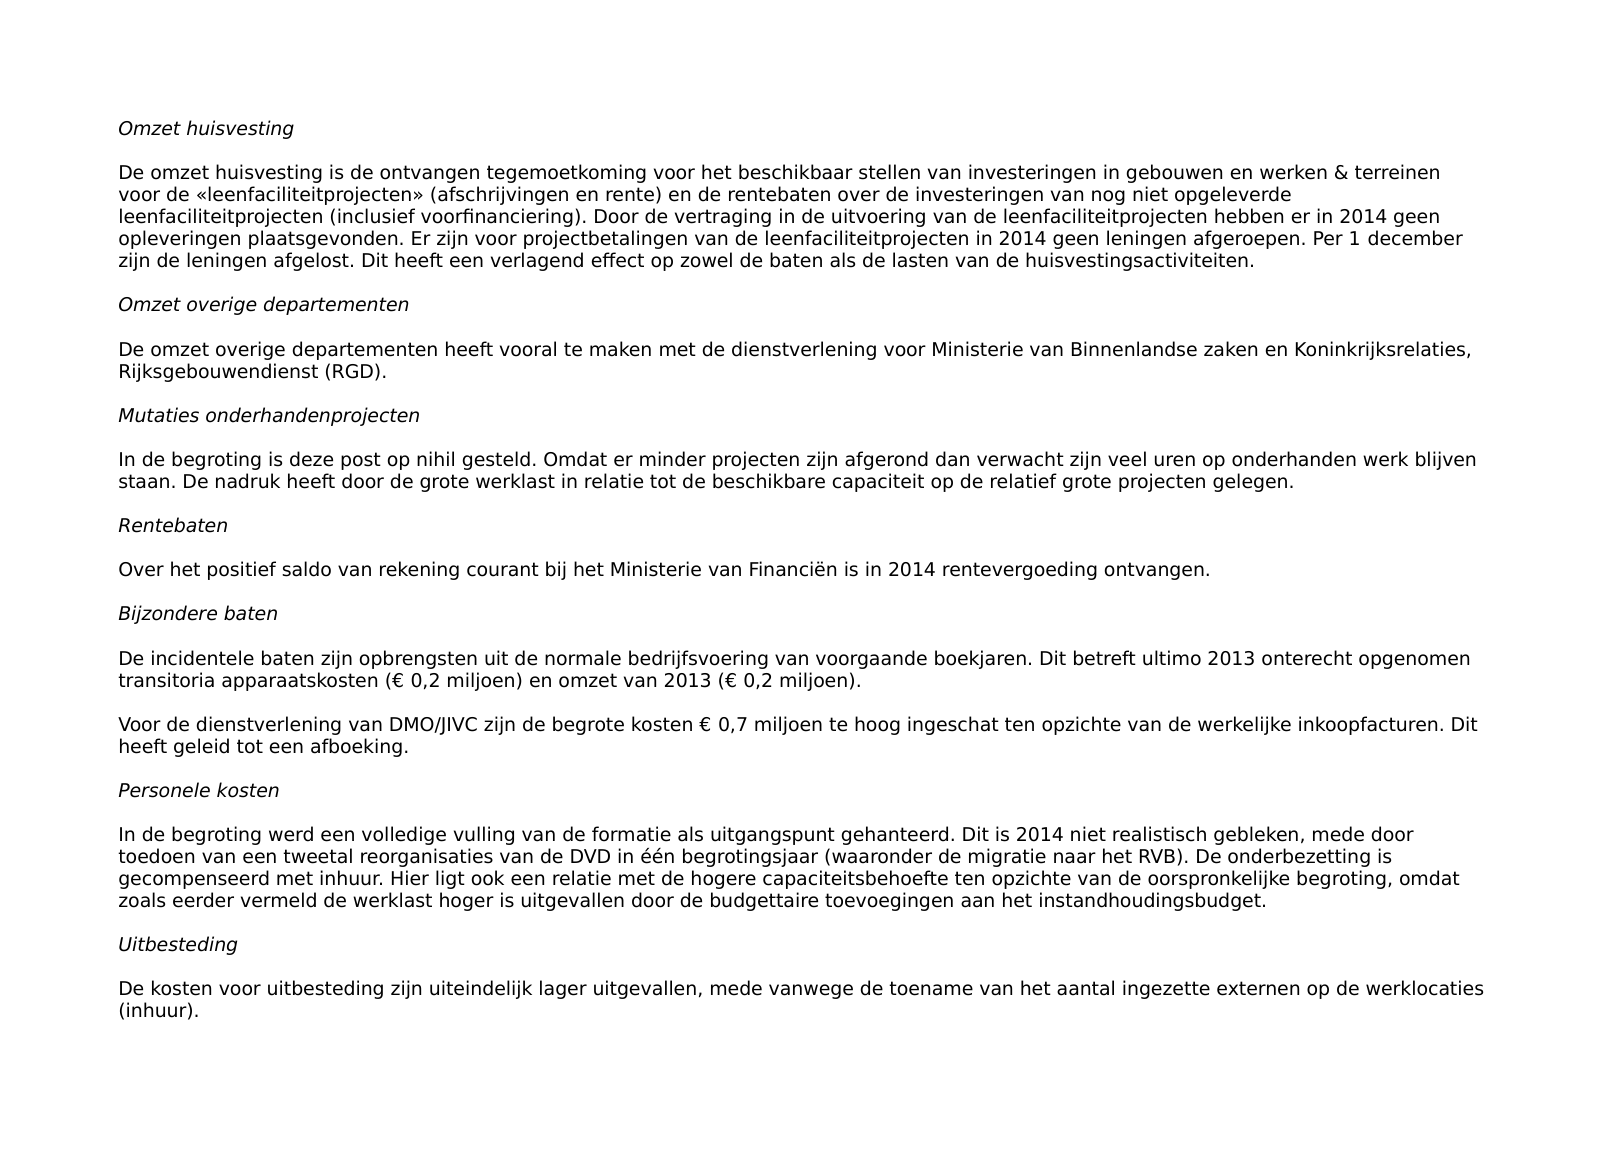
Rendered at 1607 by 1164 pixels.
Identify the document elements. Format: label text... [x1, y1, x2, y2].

text De incidentele baten zijn opbrengsten uit de normale bedrijfsvoering van voorgaande boekjaren. Dit betreft ultimo 2013 onterecht opgenomen transitoria apparaatskosten (€ 0,2 miljoen) en omzet van 2013 (€ 0,2 miljoen). [118, 647, 1488, 691]
text Over het positief saldo van rekening courant bij het Ministerie van Financiën is in 2014 rentevergoeding ontvangen. [118, 559, 1488, 581]
subtitle Personele kosten [118, 780, 1488, 802]
subtitle Rentebaten [118, 515, 1488, 537]
text De kosten voor uitbesteding zijn uiteindelijk lager uitgevallen, mede vanwege de toename van het aantal ingezette externen op de werklocaties (inhuur). [118, 978, 1488, 1022]
text De omzet overige departementen heeft vooral te maken met de dienstverlening voor Ministerie van Binnenlandse zaken en Koninkrijksrelaties, Rijksgebouwendienst (RGD). [118, 338, 1488, 382]
subtitle Omzet overige departementen [118, 294, 1488, 316]
subtitle Omzet huisvesting [118, 118, 1488, 140]
text Voor de dienstverlening van DMO/JIVC zijn de begrote kosten € 0,7 miljoen te hoog ingeschat ten opzichte van de werkelijke inkoopfacturen. Dit heeft geleid tot een afboeking. [118, 714, 1488, 758]
subtitle Bijzondere baten [118, 603, 1488, 625]
text De omzet huisvesting is de ontvangen tegemoetkoming voor het beschikbaar stellen van investeringen in gebouwen en werken & terreinen voor de «leenfaciliteitprojecten» (afschrijvingen en rente) en de rentebaten over de investeringen van nog niet opgeleverde leenfaciliteitprojecten (inclusief voorfinanciering). Door de vertraging in de uitvoering van de leenfaciliteitprojecten hebben er in 2014 geen opleveringen plaatsgevonden. Er zijn voor projectbetalingen van de leenfaciliteitprojecten in 2014 geen leningen afgeroepen. Per 1 december zijn de leningen afgelost. Dit heeft een verlagend effect op zowel de baten als de lasten van de huisvestingsactiviteiten. [118, 162, 1488, 272]
subtitle Mutaties onderhandenprojecten [118, 405, 1488, 427]
subtitle Uitbesteding [118, 934, 1488, 956]
text In de begroting is deze post op nihil gesteld. Omdat er minder projecten zijn afgerond dan verwacht zijn veel uren op onderhanden werk blijven staan. De nadruk heeft door de grote werklast in relatie tot de beschikbare capaciteit op de relatief grote projecten gelegen. [118, 449, 1488, 493]
text In de begroting werd een volledige vulling van de formatie als uitgangspunt gehanteerd. Dit is 2014 niet realistisch gebleken, mede door toedoen van een tweetal reorganisaties van de DVD in één begrotingsjaar (waaronder de migratie naar het RVB). De onderbezetting is gecompenseerd met inhuur. Hier ligt ook een relatie met de hogere capaciteitsbehoefte ten opzichte van de oorspronkelijke begroting, omdat zoals eerder vermeld de werklast hoger is uitgevallen door de budgettaire toevoegingen aan het instandhoudingsbudget. [118, 824, 1488, 912]
